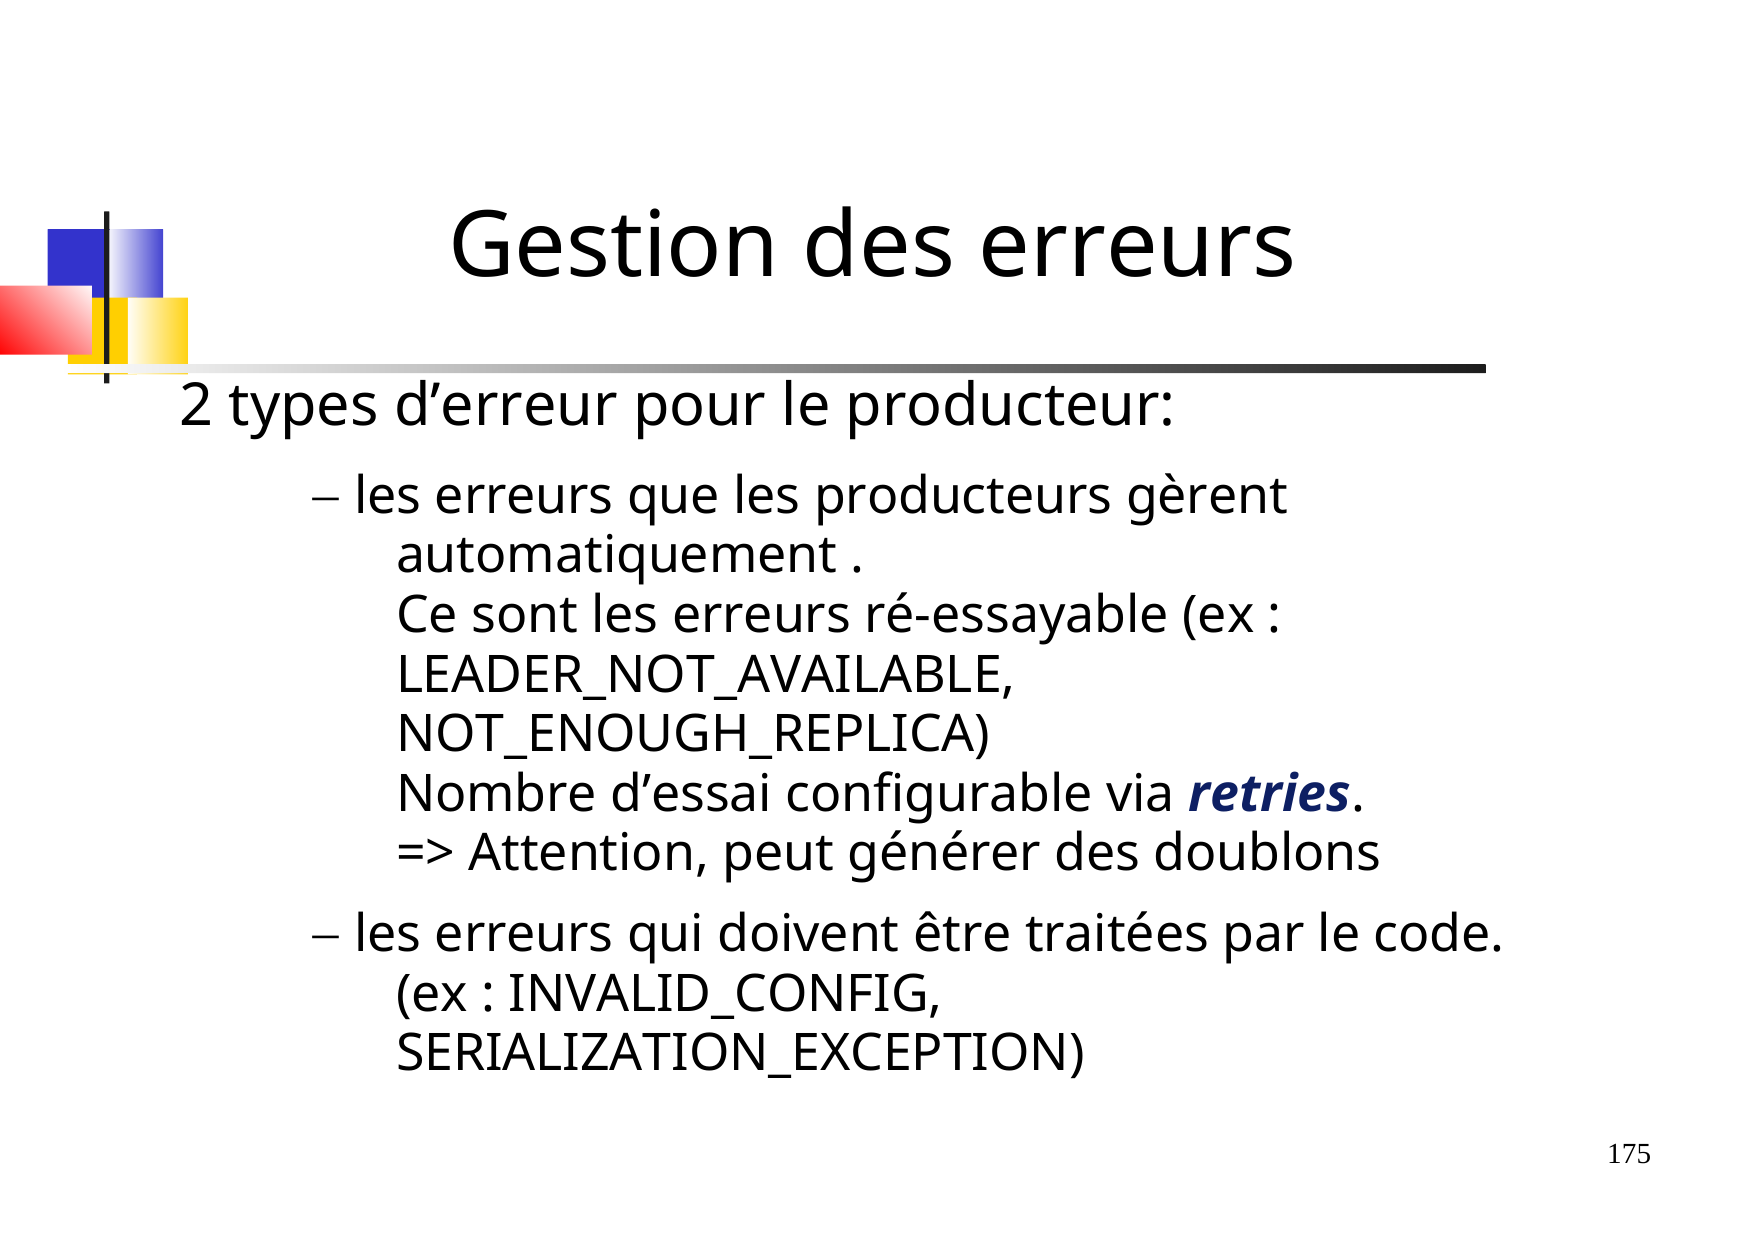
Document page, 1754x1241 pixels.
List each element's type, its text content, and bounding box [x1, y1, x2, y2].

list 2 types d’erreur pour le producteur: les erreurs que les producteurs gèrent automatiquement . Ce sont les erreurs ré-essayable (ex : LEADER_NOT_AVAILABLE, NOT_ENOUGH_REPLICA) Nombre d’essai configurable via retries. => Attention, peut générer des doublons les erreurs qui doivent être traitées par le code. (ex : INVALID_CONFIG, SERIALIZATION_EXCEPTION) [179, 371, 1567, 1091]
title Gestion des erreurs [179, 139, 1567, 351]
